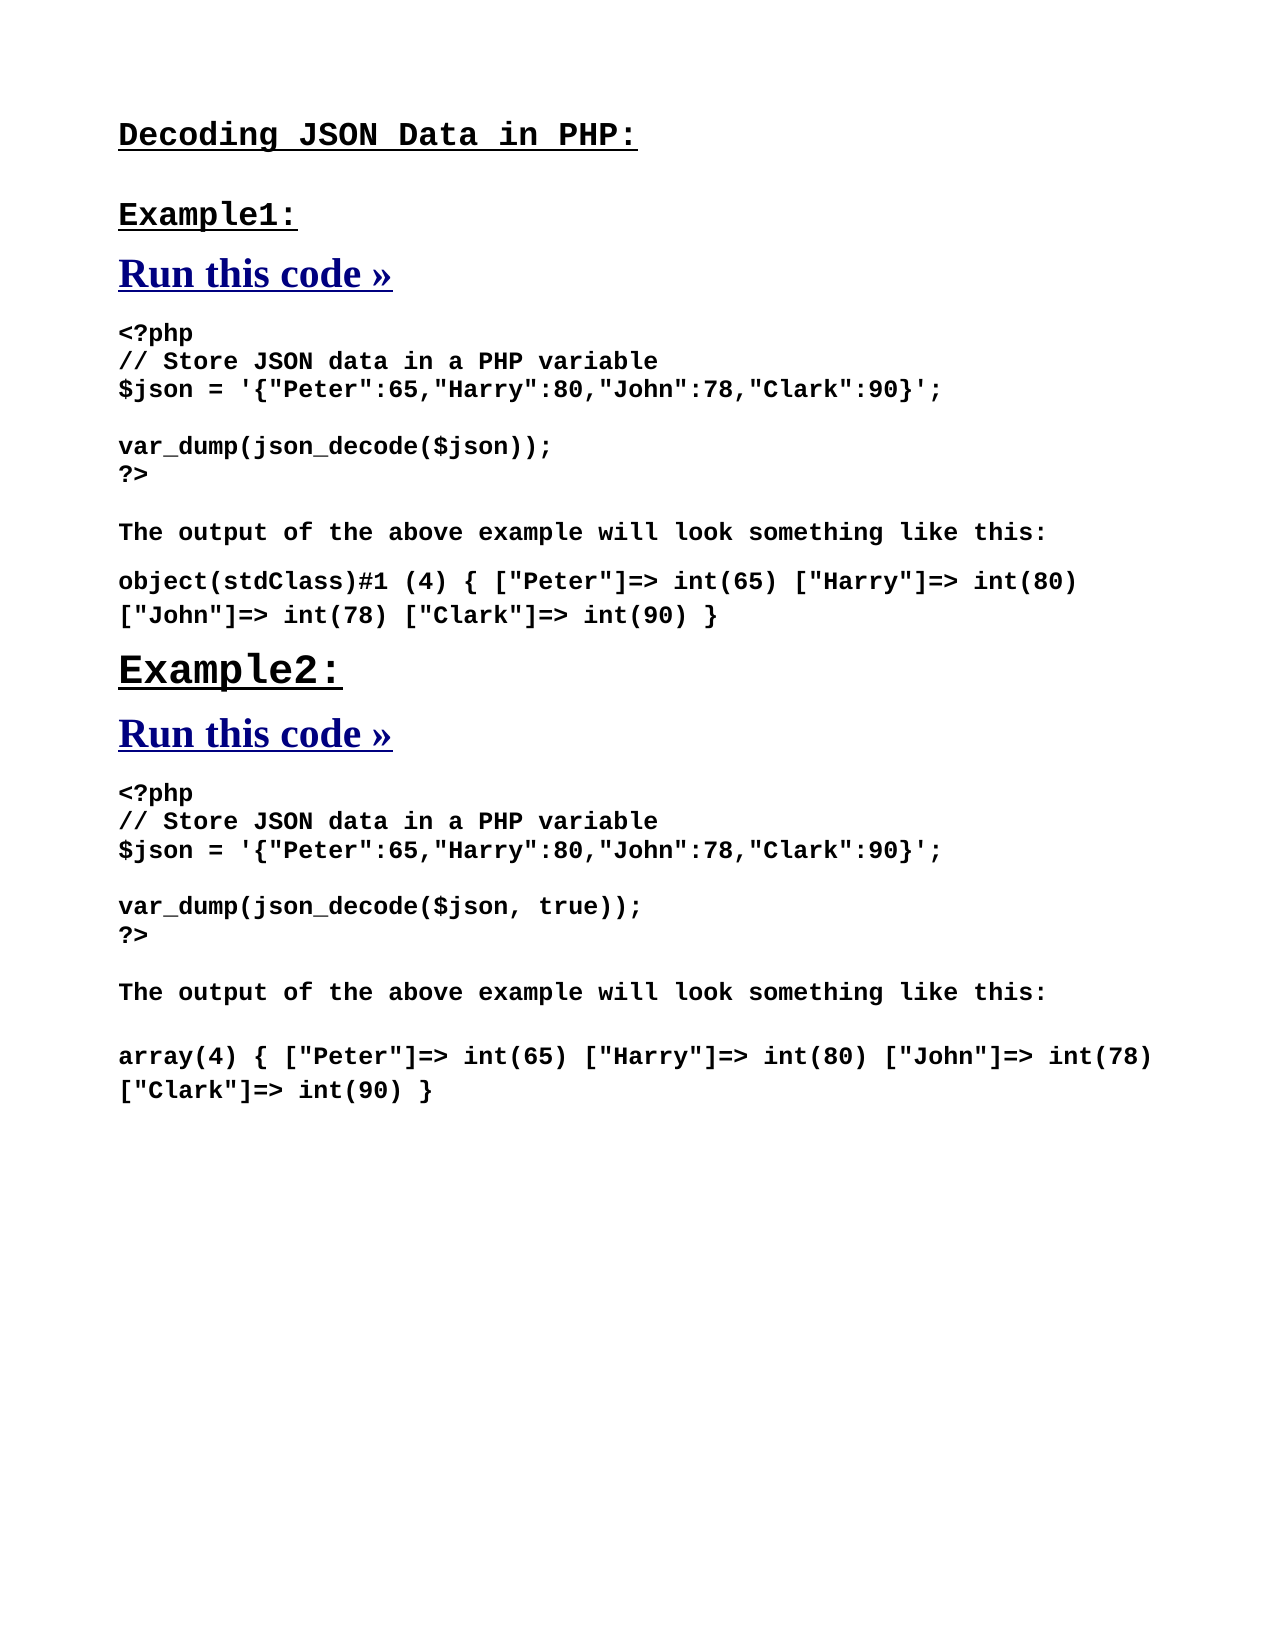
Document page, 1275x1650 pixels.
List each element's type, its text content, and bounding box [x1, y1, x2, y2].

text ?> [118, 462, 1157, 490]
text The output of the above example will look something like this: [118, 520, 1157, 548]
text object(stdClass)#1 (4) { ["Peter"]=> int(65) ["Harry"]=> int(80) ["John"]=> int(78) ["Clark"]=> int(90) } [118, 568, 1157, 631]
text $json = '{"Peter":65,"Harry":80,"John":78,"Clark":90}'; [118, 837, 1157, 866]
text // Store JSON data in a PHP variable [118, 349, 1157, 377]
subtitle Example1: [118, 198, 1157, 236]
text Run this code » [118, 248, 1157, 296]
text $json = '{"Peter":65,"Harry":80,"John":78,"Clark":90}'; [118, 377, 1157, 405]
text The output of the above example will look something like this: [118, 980, 1157, 1008]
text var_dump(json_decode($json)); [118, 434, 1157, 462]
text // Store JSON data in a PHP variable [118, 809, 1157, 837]
subtitle Decoding JSON Data in PHP: [118, 118, 1157, 156]
text <?php [118, 320, 1157, 349]
text var_dump(json_decode($json, true)); [118, 894, 1157, 922]
text <?php [118, 781, 1157, 809]
text Run this code » [118, 708, 1157, 756]
text ?> [118, 922, 1157, 951]
text array(4) { ["Peter"]=> int(65) ["Harry"]=> int(80) ["John"]=> int(78) ["Clark"]=> int(90) } [118, 1043, 1157, 1106]
subtitle Example2: [118, 649, 1157, 696]
